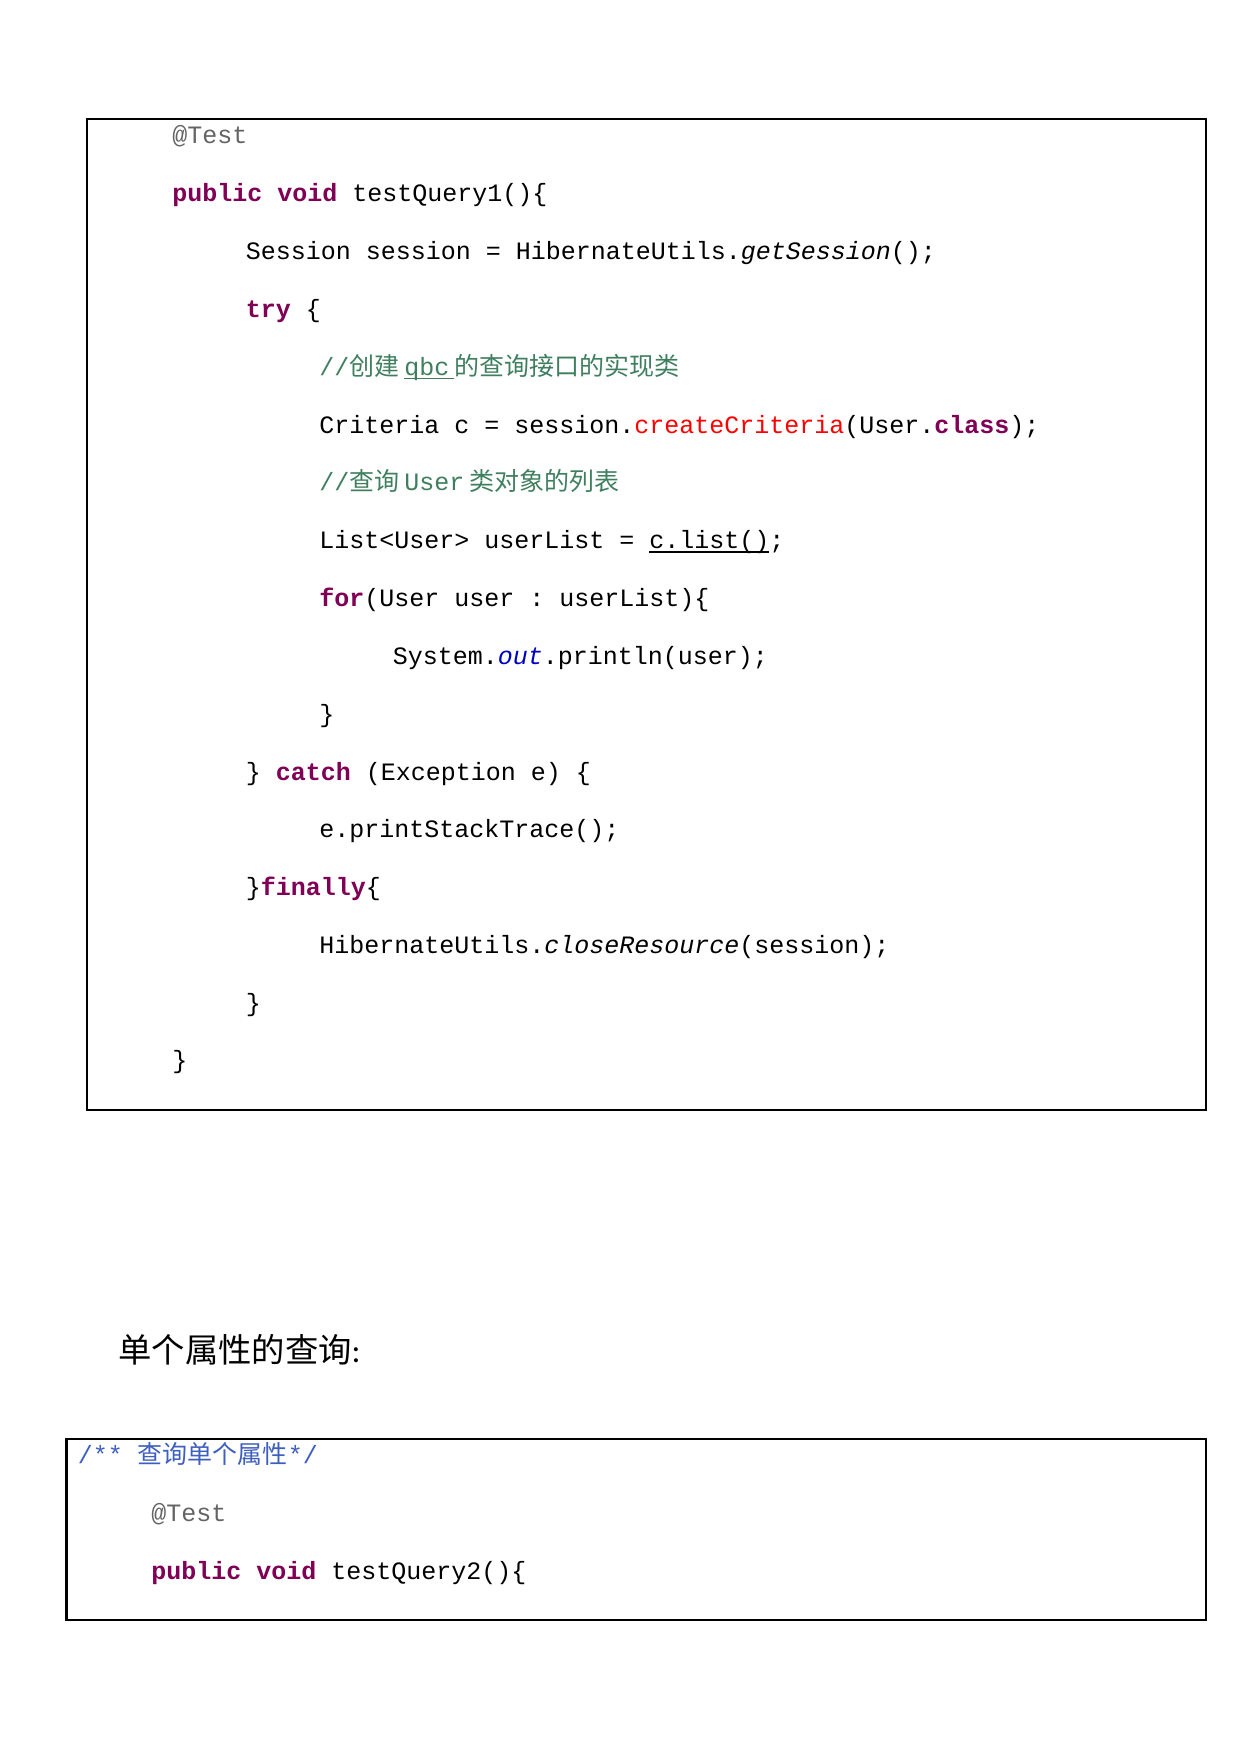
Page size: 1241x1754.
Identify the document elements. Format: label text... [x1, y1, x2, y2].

table_header /** 查询单个属性*/ @Test public void testQuery2(){ [68, 1440, 1205, 1619]
text 单个属性的查询: [118, 1324, 1122, 1372]
table_header @Test public void testQuery1(){ Session session = HibernateUtils.getSession(); try { //创建qbc的查询接口的实现类 Criteria c = session.createCriteria(User.class); //查询User类对象的列表 List<User> userList = c.list(); for(User user : userList){ System.out.println(user); } } catch (Exception e) { e.printStackTrace(); }finally{ HibernateUtils.closeResource(session); } } [88, 120, 1205, 1109]
